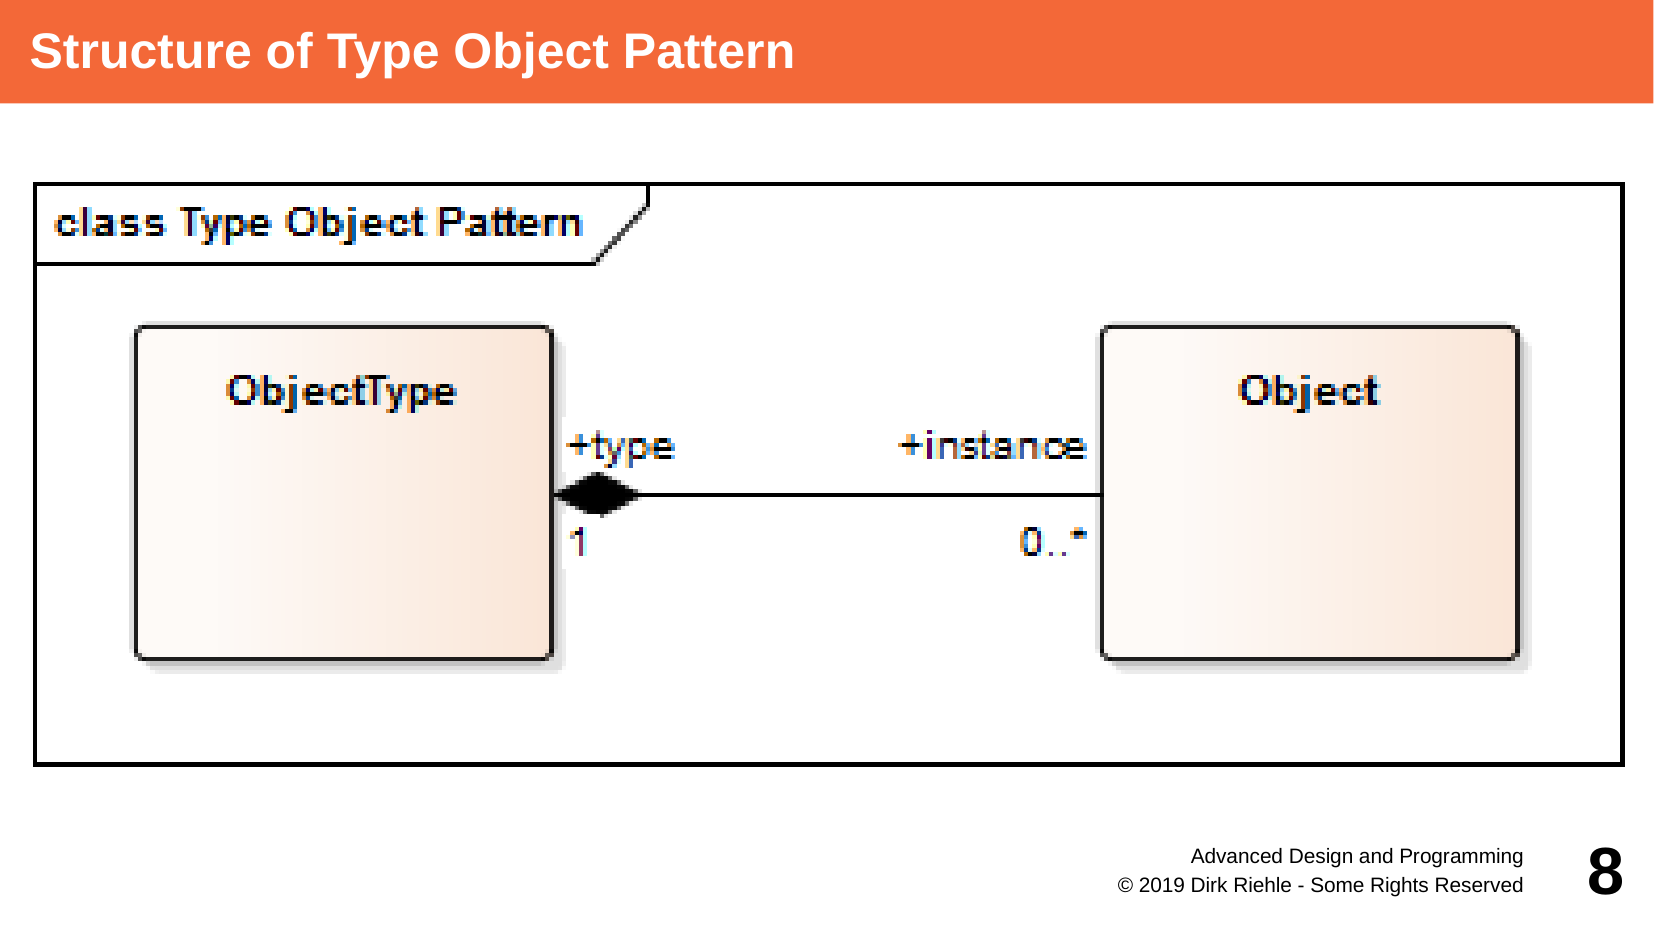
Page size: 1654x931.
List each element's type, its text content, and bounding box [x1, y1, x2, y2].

picture [29, 178, 1625, 767]
title Structure of Type Object Pattern [0, 0, 1654, 104]
